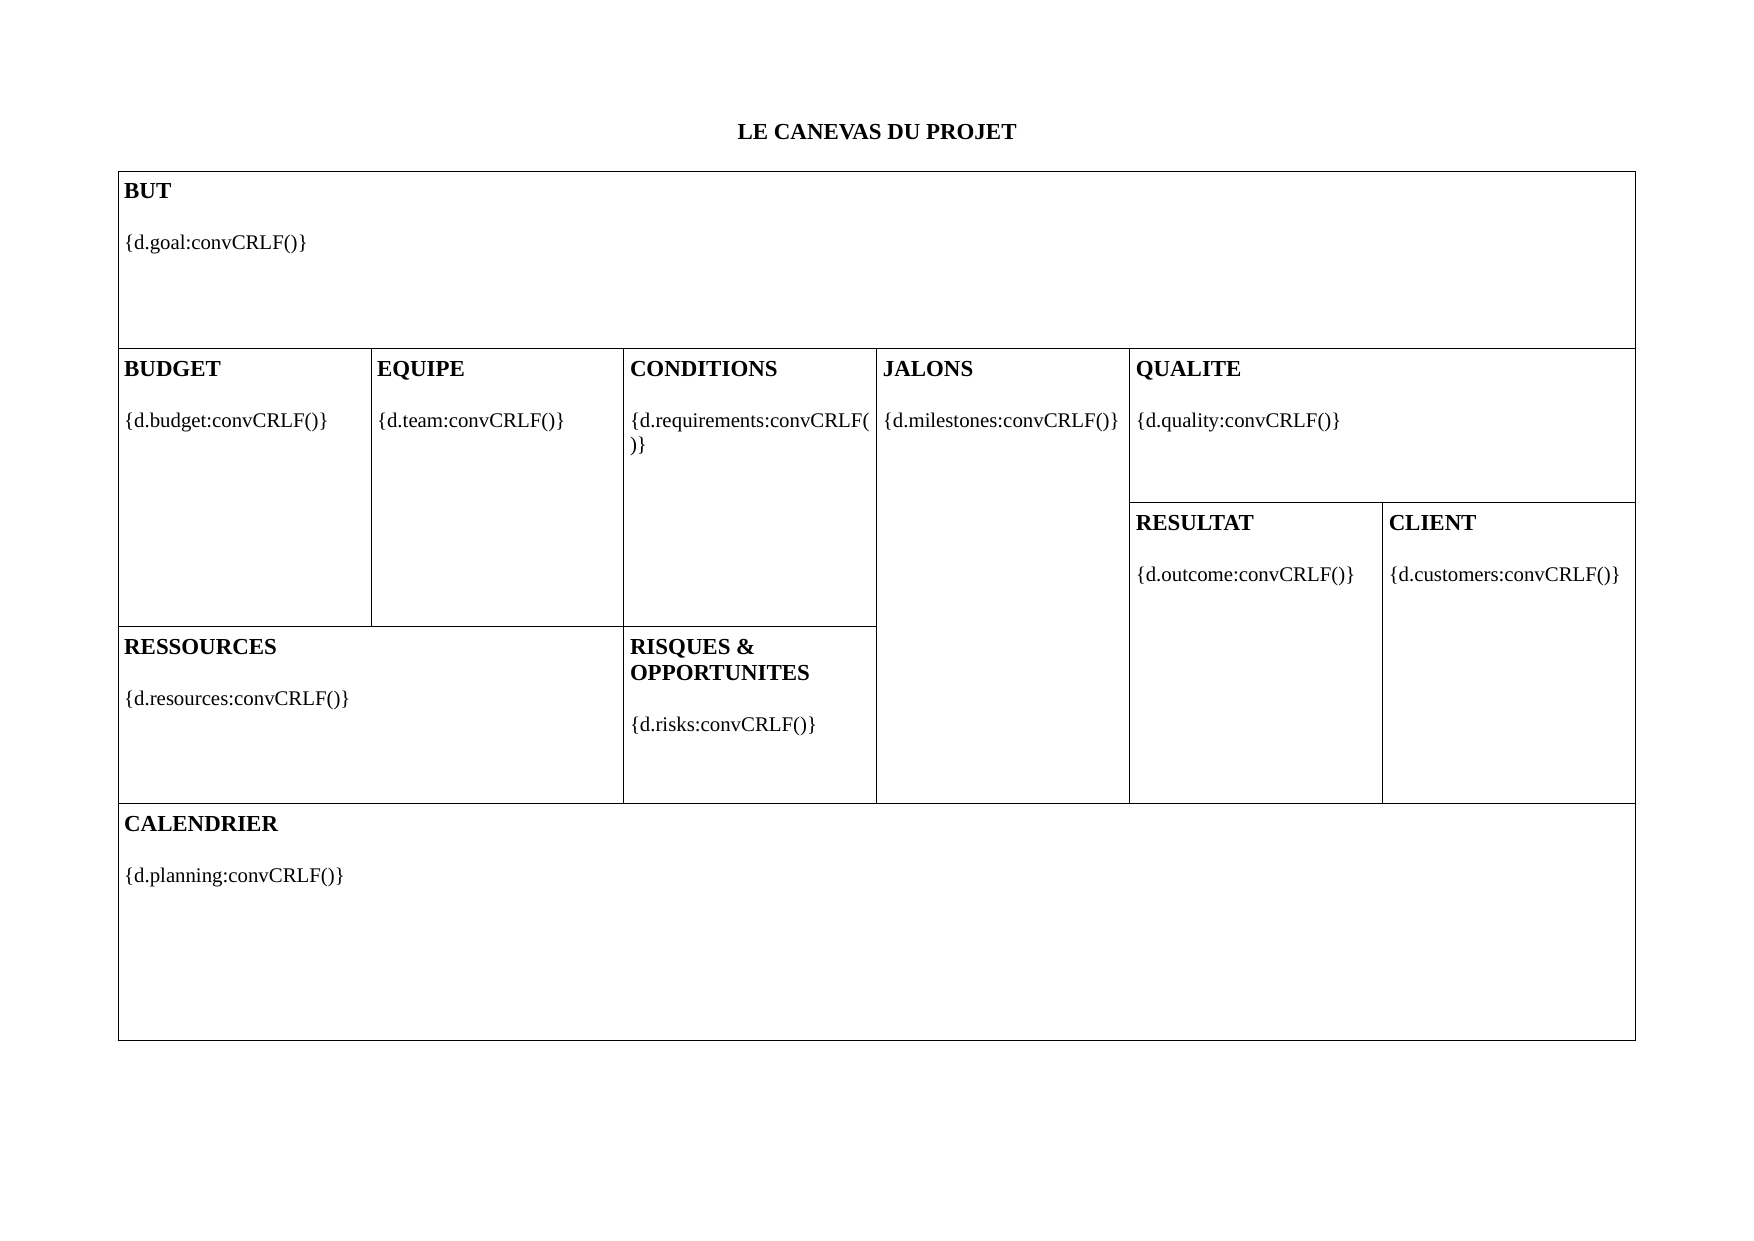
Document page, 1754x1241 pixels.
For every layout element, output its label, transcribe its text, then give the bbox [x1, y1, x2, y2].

table_cell CALENDRIER {d.planning:convCRLF()} [119, 804, 1635, 1039]
table_cell JALONS {d.milestones:convCRLF()} [877, 349, 1129, 803]
table_cell BUDGET {d.budget:convCRLF()} [119, 349, 371, 626]
table_cell RISQUES & OPPORTUNITES {d.risks:convCRLF()} [624, 627, 876, 803]
table_cell RESSOURCES {d.resources:convCRLF()} [119, 627, 623, 803]
table_cell CONDITIONS {d.requirements:convCRLF()} [624, 349, 876, 626]
table_cell RESULTAT {d.outcome:convCRLF()} [1130, 503, 1382, 803]
table_cell CLIENT {d.customers:convCRLF()} [1383, 503, 1635, 803]
table_header BUT {d.goal:convCRLF()} [119, 172, 1635, 348]
table_cell EQUIPE {d.team:convCRLF()} [372, 349, 623, 626]
text LE CANEVAS DU PROJET [118, 118, 1636, 144]
table_cell QUALITE {d.quality:convCRLF()} [1130, 349, 1635, 502]
